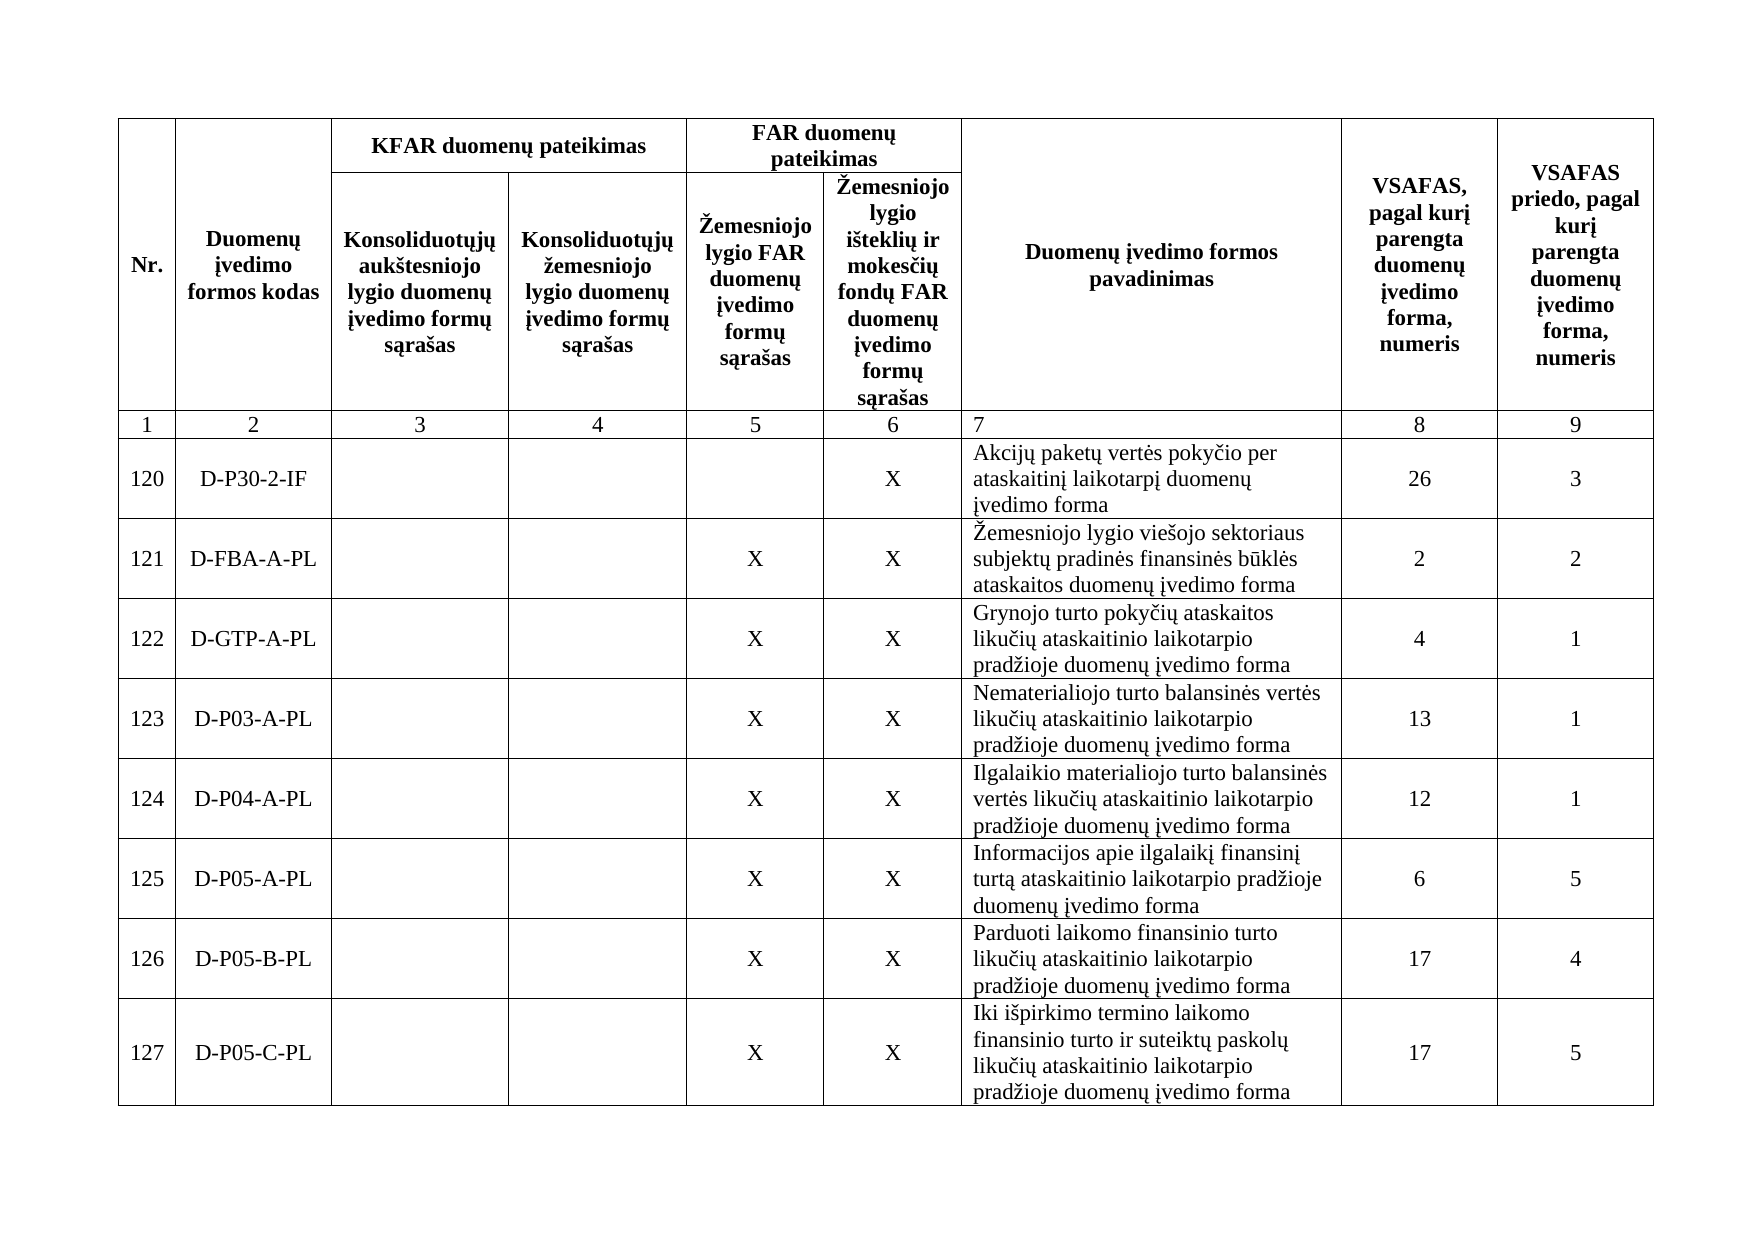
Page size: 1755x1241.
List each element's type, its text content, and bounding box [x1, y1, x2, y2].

table_cell Konsoliduotųjų aukštesniojo lygio duomenų įvedimo formų sąrašas [332, 173, 508, 410]
table_header Duomenų įvedimo formos kodas [176, 119, 331, 410]
table_cell D-P05-A-PL [176, 839, 331, 918]
table_cell Ilgalaikio materialiojo turto balansinės vertės likučių ataskaitinio laikotarpio pradžioje duomenų įvedimo forma [962, 759, 1341, 838]
table_cell D-GTP-A-PL [176, 599, 331, 678]
table_cell 17 [1342, 919, 1497, 998]
table_cell Informacijos apie ilgalaikį finansinį turtą ataskaitinio laikotarpio pradžioje duomenų įvedimo forma [962, 839, 1341, 918]
table_cell 127 [119, 999, 175, 1105]
table_cell Žemesniojo lygio viešojo sektoriaus subjektų pradinės finansinės būklės ataskaitos duomenų įvedimo forma [962, 519, 1341, 598]
table_cell 7 [962, 411, 1341, 437]
table_cell Iki išpirkimo termino laikomo finansinio turto ir suteiktų paskolų likučių ataskaitinio laikotarpio pradžioje duomenų įvedimo forma [962, 999, 1341, 1105]
table_cell 120 [119, 439, 175, 518]
table_cell X [687, 599, 823, 678]
table_cell [509, 919, 686, 998]
table_cell [509, 999, 686, 1105]
table_cell [509, 759, 686, 838]
table_header Duomenų įvedimo formos pavadinimas [962, 119, 1341, 410]
table_header KFAR duomenų pateikimas [332, 119, 686, 172]
table_cell 123 [119, 679, 175, 758]
table_cell X [824, 999, 961, 1105]
table_cell [332, 679, 508, 758]
table_cell 1 [119, 411, 175, 437]
table_cell 1 [1498, 679, 1653, 758]
table_cell 1 [1498, 759, 1653, 838]
table_cell 122 [119, 599, 175, 678]
table_cell 5 [1498, 999, 1653, 1105]
table_cell 26 [1342, 439, 1497, 518]
table_cell 3 [332, 411, 508, 437]
table_cell 4 [1342, 599, 1497, 678]
table_cell X [687, 999, 823, 1105]
table_cell D-P03-A-PL [176, 679, 331, 758]
table_cell Parduoti laikomo finansinio turto likučių ataskaitinio laikotarpio pradžioje duomenų įvedimo forma [962, 919, 1341, 998]
table_cell 2 [1498, 519, 1653, 598]
table_cell [509, 519, 686, 598]
table_cell [509, 599, 686, 678]
table_header Nr. [119, 119, 175, 410]
table_cell X [824, 759, 961, 838]
table_cell [332, 519, 508, 598]
table_cell X [687, 519, 823, 598]
table_cell 5 [1498, 839, 1653, 918]
table_cell [332, 919, 508, 998]
table_cell [332, 439, 508, 518]
table_cell X [824, 439, 961, 518]
table_cell 5 [687, 411, 823, 437]
table_cell 9 [1498, 411, 1653, 437]
table_cell Žemesniojo lygio FAR duomenų įvedimo formų sąrašas [687, 173, 823, 410]
table_cell Akcijų paketų vertės pokyčio per ataskaitinį laikotarpį duomenų įvedimo forma [962, 439, 1341, 518]
table_cell X [687, 759, 823, 838]
table_cell D-FBA-A-PL [176, 519, 331, 598]
table_cell X [687, 919, 823, 998]
table_cell 2 [1342, 519, 1497, 598]
table_cell Grynojo turto pokyčių ataskaitos likučių ataskaitinio laikotarpio pradžioje duomenų įvedimo forma [962, 599, 1341, 678]
table_cell [687, 439, 823, 518]
table_cell X [824, 599, 961, 678]
table_cell D-P05-C-PL [176, 999, 331, 1105]
table_cell 17 [1342, 999, 1497, 1105]
table_cell 125 [119, 839, 175, 918]
table_cell 4 [1498, 919, 1653, 998]
table_cell X [824, 919, 961, 998]
table_header VSAFAS, pagal kurį parengta duomenų įvedimo forma, numeris [1342, 119, 1497, 410]
table_cell Konsoliduotųjų žemesniojo lygio duomenų įvedimo formų sąrašas [509, 173, 686, 410]
table_cell 13 [1342, 679, 1497, 758]
table_cell 3 [1498, 439, 1653, 518]
table_cell Žemesniojo lygio išteklių ir mokesčių fondų FAR duomenų įvedimo formų sąrašas [824, 173, 961, 410]
table_cell [332, 839, 508, 918]
table_cell D-P05-B-PL [176, 919, 331, 998]
table_cell D-P04-A-PL [176, 759, 331, 838]
table_cell 6 [1342, 839, 1497, 918]
table_header FAR duomenų pateikimas [687, 119, 961, 172]
table_cell 1 [1498, 599, 1653, 678]
table_cell 4 [509, 411, 686, 437]
table_cell 126 [119, 919, 175, 998]
table_cell 121 [119, 519, 175, 598]
table_cell 124 [119, 759, 175, 838]
table_header VSAFAS priedo, pagal kurį parengta duomenų įvedimo forma, numeris [1498, 119, 1653, 410]
table_cell [332, 999, 508, 1105]
table_cell [332, 599, 508, 678]
table_cell X [687, 839, 823, 918]
table_cell [332, 759, 508, 838]
table_cell X [824, 679, 961, 758]
table_cell [509, 439, 686, 518]
table_cell 12 [1342, 759, 1497, 838]
table_cell D-P30-2-IF [176, 439, 331, 518]
table_cell Nematerialiojo turto balansinės vertės likučių ataskaitinio laikotarpio pradžioje duomenų įvedimo forma [962, 679, 1341, 758]
table_cell [509, 839, 686, 918]
table_cell X [824, 519, 961, 598]
table_cell X [824, 839, 961, 918]
table_cell [509, 679, 686, 758]
table_cell X [687, 679, 823, 758]
table_cell 6 [824, 411, 961, 437]
table_cell 8 [1342, 411, 1497, 437]
table_cell 2 [176, 411, 331, 437]
